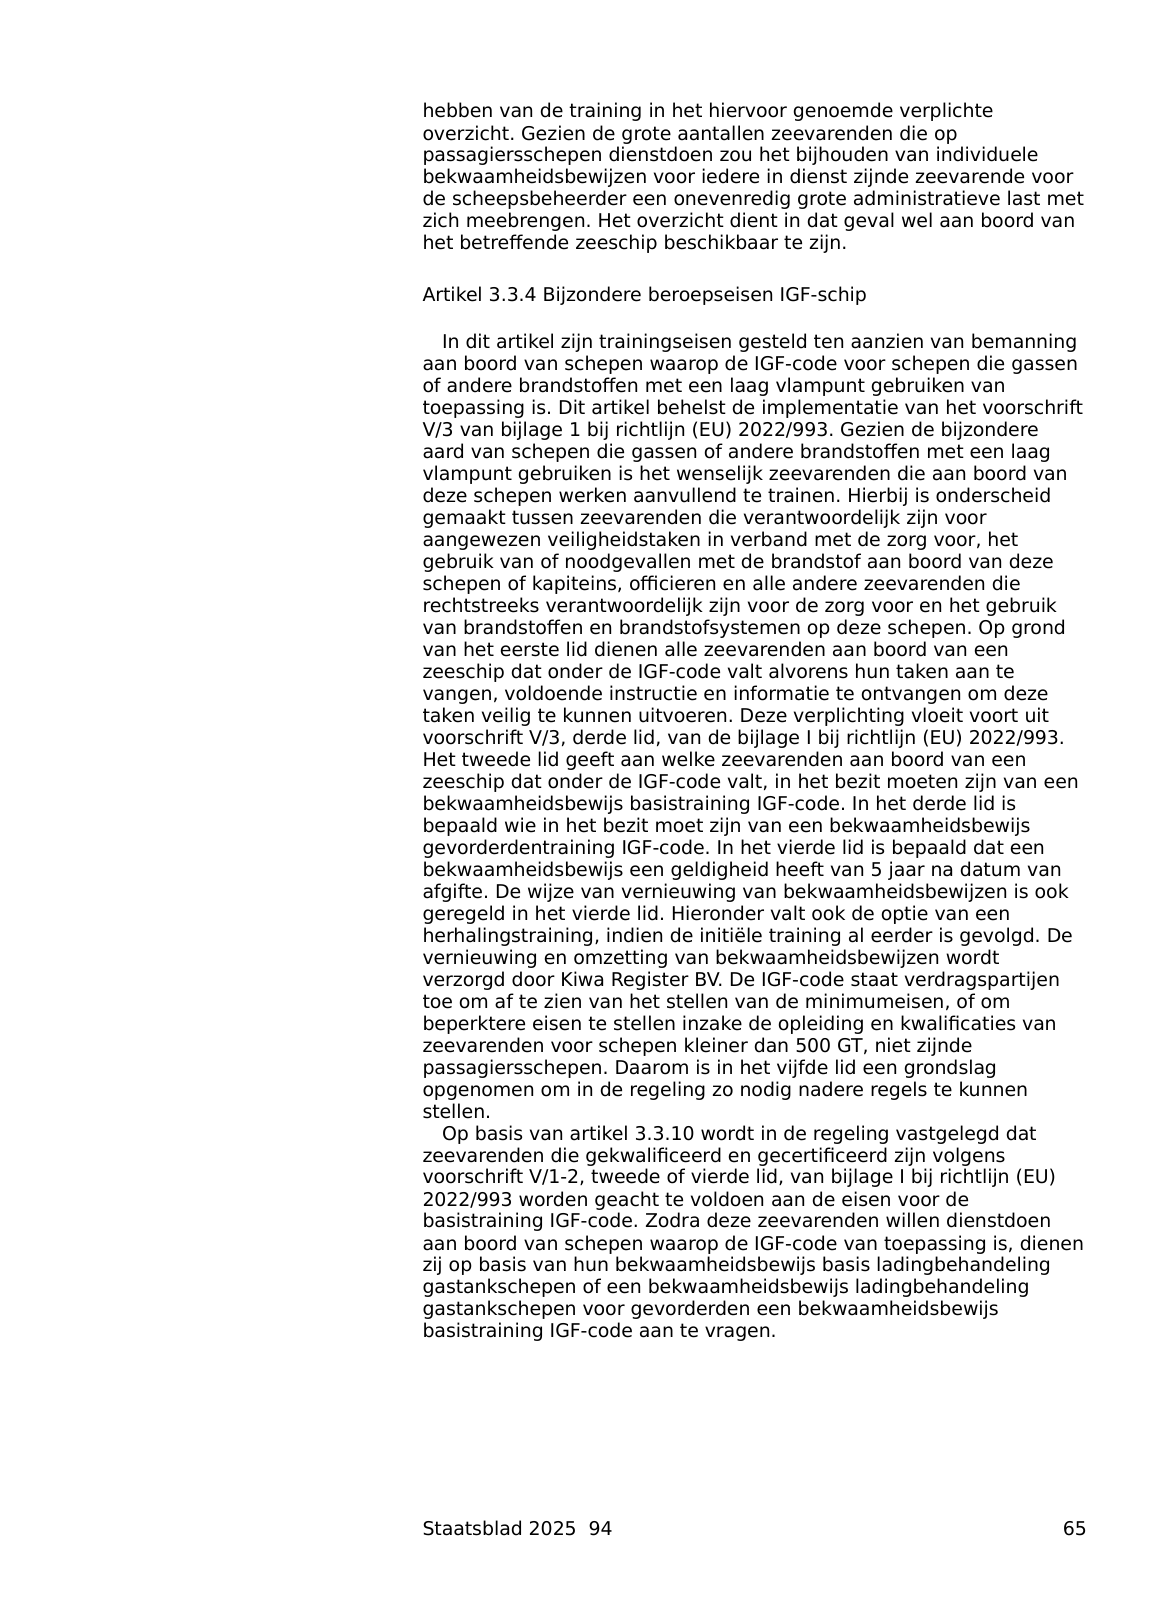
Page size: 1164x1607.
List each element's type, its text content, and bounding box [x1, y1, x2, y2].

text hebben van de training in het hiervoor genoemde verplichte overzicht. Gezien de grote aantallen zeevarenden die op passagiersschepen dienstdoen zou het bijhouden van individuele bekwaamheidsbewijzen voor iedere in dienst zijnde zeevarende voor de scheepsbeheerder een onevenredig grote administratieve last met zich meebrengen. Het overzicht dient in dat geval wel aan boord van het betreffende zeeschip beschikbaar te zijn. [422, 100, 1087, 254]
text Op basis van artikel 3.3.10 wordt in de regeling vastgelegd dat zeevarenden die gekwalificeerd en gecertificeerd zijn volgens voorschrift V/1-2, tweede of vierde lid, van bijlage I bij richtlijn (EU) 2022/993 worden geacht te voldoen aan de eisen voor de basistraining IGF-code. Zodra deze zeevarenden willen dienstdoen aan boord van schepen waarop de IGF-code van toepassing is, dienen zij op basis van hun bekwaamheidsbewijs basis ladingbehandeling gastankschepen of een bekwaamheidsbewijs ladingbehandeling gastankschepen voor gevorderden een bekwaamheidsbewijs basistraining IGF-code aan te vragen. [422, 1122, 1087, 1342]
text In dit artikel zijn trainingseisen gesteld ten aanzien van bemanning aan boord van schepen waarop de IGF-code voor schepen die gassen of andere brandstoffen met een laag vlampunt gebruiken van toepassing is. Dit artikel behelst de implementatie van het voorschrift V/3 van bijlage 1 bij richtlijn (EU) 2022/993. Gezien de bijzondere aard van schepen die gassen of andere brandstoffen met een laag vlampunt gebruiken is het wenselijk zeevarenden die aan boord van deze schepen werken aanvullend te trainen. Hierbij is onderscheid gemaakt tussen zeevarenden die verantwoordelijk zijn voor aangewezen veiligheidstaken in verband met de zorg voor, het gebruik van of noodgevallen met de brandstof aan boord van deze schepen of kapiteins, officieren en alle andere zeevarenden die rechtstreeks verantwoordelijk zijn voor de zorg voor en het gebruik van brandstoffen en brandstofsystemen op deze schepen. Op grond van het eerste lid dienen alle zeevarenden aan boord van een zeeschip dat onder de IGF-code valt alvorens hun taken aan te vangen, voldoende instructie en informatie te ontvangen om deze taken veilig te kunnen uitvoeren. Deze verplichting vloeit voort uit voorschrift V/3, derde lid, van de bijlage I bij richtlijn (EU) 2022/993. Het tweede lid geeft aan welke zeevarenden aan boord van een zeeschip dat onder de IGF-code valt, in het bezit moeten zijn van een bekwaamheidsbewijs basistraining IGF-code. In het derde lid is bepaald wie in het bezit moet zijn van een bekwaamheidsbewijs gevorderdentraining IGF-code. In het vierde lid is bepaald dat een bekwaamheidsbewijs een geldigheid heeft van 5 jaar na datum van afgifte. De wijze van vernieuwing van bekwaamheidsbewijzen is ook geregeld in het vierde lid. Hieronder valt ook de optie van een herhalingstraining, indien de initiële training al eerder is gevolgd. De vernieuwing en omzetting van bekwaamheidsbewijzen wordt verzorgd door Kiwa Register BV. De IGF-code staat verdragspartijen toe om af te zien van het stellen van de minimumeisen, of om beperktere eisen te stellen inzake de opleiding en kwalificaties van zeevarenden voor schepen kleiner dan 500 GT, niet zijnde passagiersschepen. Daarom is in het vijfde lid een grondslag opgenomen om in de regeling zo nodig nadere regels te kunnen stellen. [422, 331, 1087, 1122]
subtitle Artikel 3.3.4 Bijzondere beroepseisen IGF-schip [422, 284, 1087, 306]
